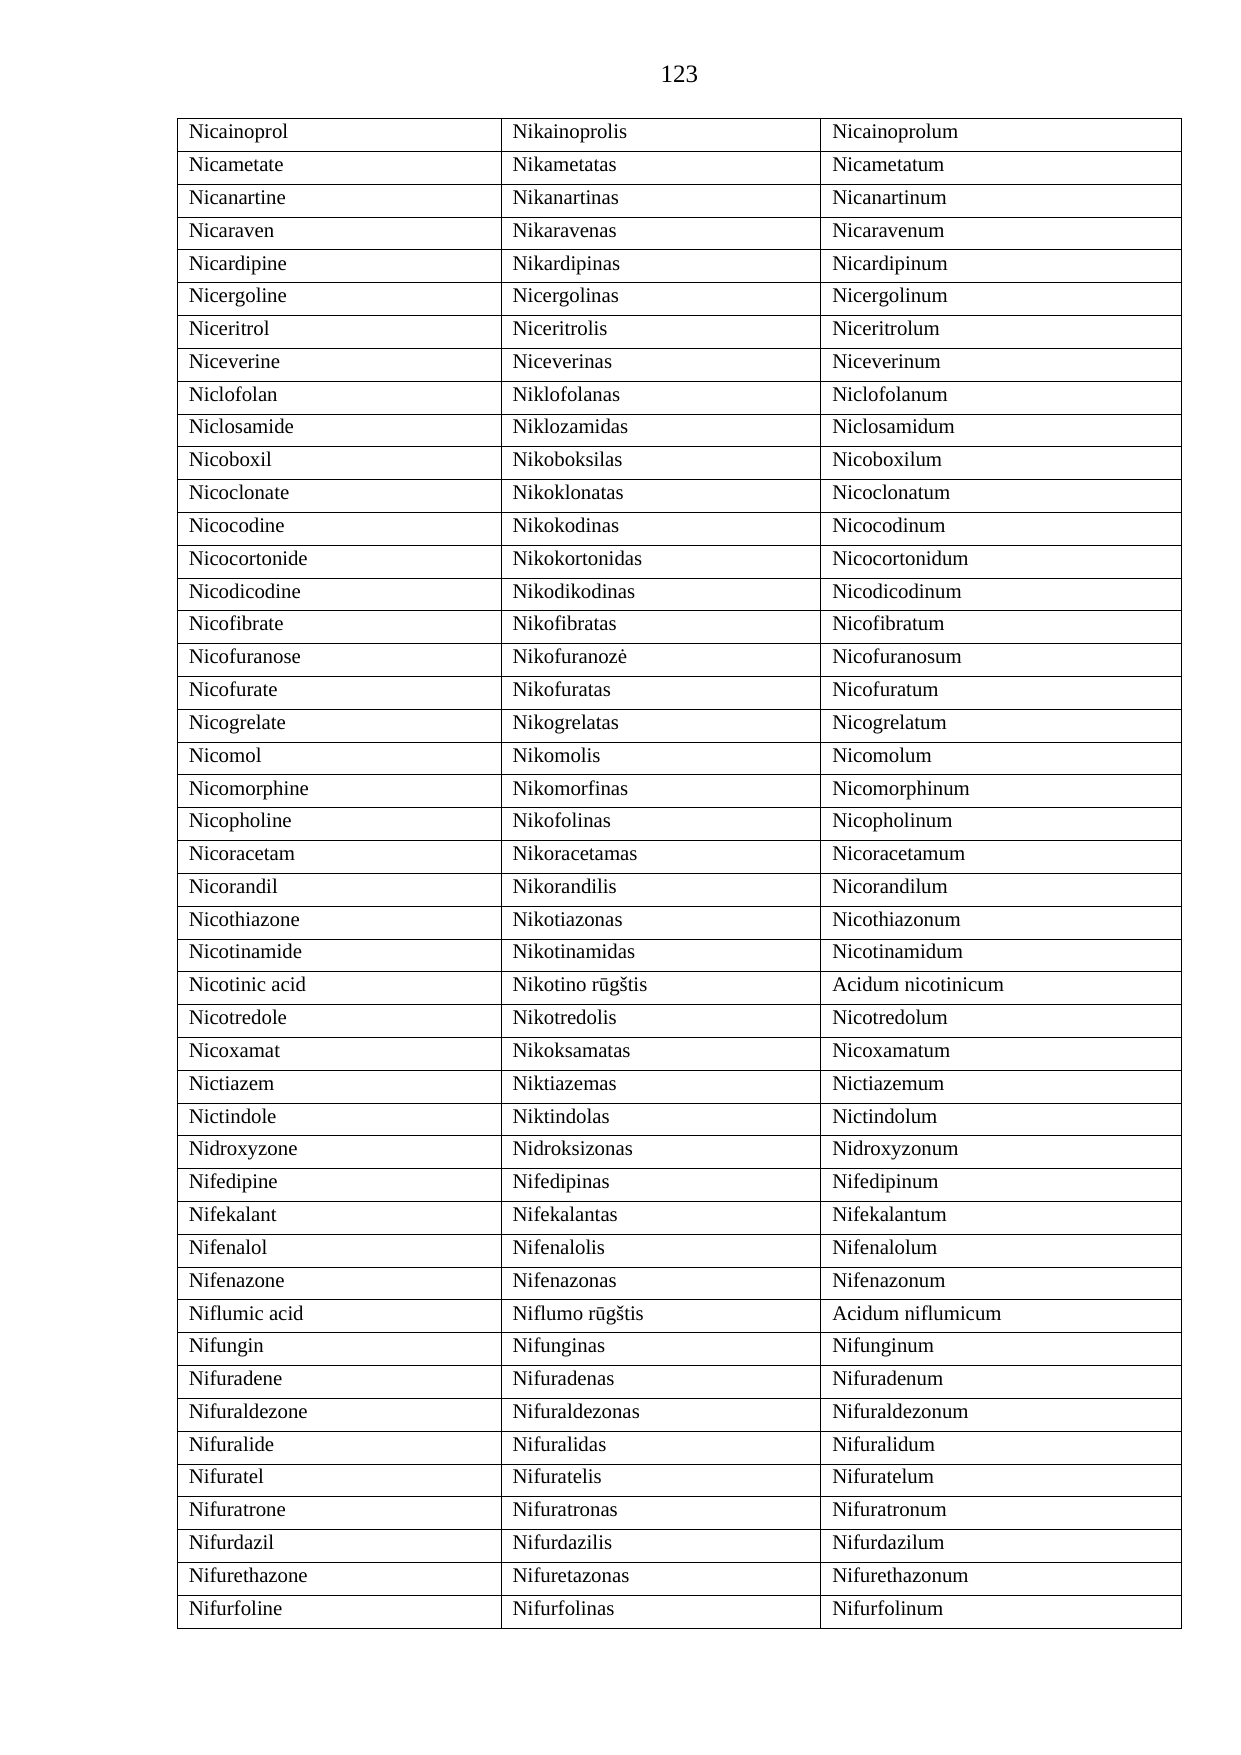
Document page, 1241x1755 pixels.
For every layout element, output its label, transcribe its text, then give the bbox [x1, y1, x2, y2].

table_cell Nifuralide [178, 1432, 501, 1463]
table_cell Nikardipinas [502, 250, 820, 282]
table_cell Nifuralidum [821, 1432, 1181, 1463]
table_cell Nifuradenum [821, 1366, 1181, 1398]
table_cell Nicothiazone [178, 907, 501, 938]
table_cell Nicotinic acid [178, 972, 501, 1004]
table_cell Nikotredolis [502, 1005, 820, 1037]
table_cell Niceritrolum [821, 316, 1181, 348]
table_cell Nicomorphine [178, 775, 501, 807]
table_cell Nicanartinum [821, 185, 1181, 217]
table_cell Nicogrelatum [821, 710, 1181, 742]
table_cell Nifenazone [178, 1268, 501, 1299]
table_cell Nikaravenas [502, 218, 820, 249]
table_cell Nictiazem [178, 1071, 501, 1102]
table_cell Nicocodinum [821, 513, 1181, 545]
table_cell Nifekalantum [821, 1202, 1181, 1234]
table_cell Nicoxamat [178, 1038, 501, 1070]
table_cell Nikomolis [502, 743, 820, 774]
table_cell Nikofuranozė [502, 644, 820, 676]
table_cell Niceverinum [821, 349, 1181, 381]
table_cell Niceritrol [178, 316, 501, 348]
table_cell Nicaraven [178, 218, 501, 249]
table_cell Nicergoline [178, 283, 501, 315]
table_cell Nicainoprolum [821, 119, 1181, 151]
table_cell Nikametatas [502, 152, 820, 184]
table_cell Nicanartine [178, 185, 501, 217]
table_cell Nicainoprol [178, 119, 501, 151]
table_cell Nifungin [178, 1333, 501, 1365]
table_cell Nifedipinum [821, 1169, 1181, 1201]
table_cell Niceverinas [502, 349, 820, 381]
table_cell Nicofibratum [821, 611, 1181, 643]
table_cell Niclofolan [178, 382, 501, 413]
table_cell Nicofuratum [821, 677, 1181, 709]
table_cell Niklozamidas [502, 415, 820, 446]
table_cell Nicodicodine [178, 579, 501, 610]
table_cell Nicametate [178, 152, 501, 184]
table_cell Niktiazemas [502, 1071, 820, 1102]
table_cell Nikoboksilas [502, 447, 820, 479]
table_cell Nidroxyzonum [821, 1136, 1181, 1168]
table_cell Nikoksamatas [502, 1038, 820, 1070]
table_cell Nikofibratas [502, 611, 820, 643]
table_cell Nicoclonatum [821, 480, 1181, 512]
table_cell Nicoboxilum [821, 447, 1181, 479]
table_cell Niceritrolis [502, 316, 820, 348]
table_cell Nicomol [178, 743, 501, 774]
table_cell Nicocodine [178, 513, 501, 545]
table_cell Nifuratronum [821, 1497, 1181, 1529]
table_cell Nicotinamide [178, 940, 501, 971]
table_cell Nicofurate [178, 677, 501, 709]
table_cell Nidroksizonas [502, 1136, 820, 1168]
table_cell Nifuraldezonum [821, 1399, 1181, 1431]
table_cell Nicoxamatum [821, 1038, 1181, 1070]
table_cell Nicodicodinum [821, 579, 1181, 610]
table_cell Nikoklonatas [502, 480, 820, 512]
table_cell Nifenalolum [821, 1235, 1181, 1267]
table_cell Nicoracetam [178, 841, 501, 873]
table_cell Nicotredole [178, 1005, 501, 1037]
table_cell Nicothiazonum [821, 907, 1181, 938]
table_cell Nictindolum [821, 1104, 1181, 1135]
table_cell Nikotinamidas [502, 940, 820, 971]
table_cell Nikoracetamas [502, 841, 820, 873]
table_cell Nikorandilis [502, 874, 820, 906]
table_cell Nicoracetamum [821, 841, 1181, 873]
table_cell Nifunginas [502, 1333, 820, 1365]
table_cell Nicopholinum [821, 808, 1181, 840]
table_cell Nifurfoline [178, 1596, 501, 1627]
table_cell Nifuradenas [502, 1366, 820, 1398]
table_cell Nikotino rūgštis [502, 972, 820, 1004]
table_cell Nifurfolinum [821, 1596, 1181, 1627]
table_cell Nifurethazonum [821, 1563, 1181, 1595]
table_cell Nicotredolum [821, 1005, 1181, 1037]
table_cell Nicocortonide [178, 546, 501, 577]
table_cell Nifedipinas [502, 1169, 820, 1201]
table_cell Niclosamidum [821, 415, 1181, 446]
table_cell Nictiazemum [821, 1071, 1181, 1102]
table_cell Nicotinamidum [821, 940, 1181, 971]
table_cell Nicofuranose [178, 644, 501, 676]
table_cell Nifurdazilum [821, 1530, 1181, 1562]
table_cell Nifuraldezonas [502, 1399, 820, 1431]
table_cell Nifenazonum [821, 1268, 1181, 1299]
table_cell Nikofuratas [502, 677, 820, 709]
table_cell Nicametatum [821, 152, 1181, 184]
table_cell Nifuratrone [178, 1497, 501, 1529]
table_cell Nifenalol [178, 1235, 501, 1267]
table_cell Nifuraldezone [178, 1399, 501, 1431]
table_cell Nicofibrate [178, 611, 501, 643]
table_cell Nifuratelis [502, 1465, 820, 1496]
table_cell Nifekalantas [502, 1202, 820, 1234]
table_cell Nifekalant [178, 1202, 501, 1234]
table_cell Nicardipinum [821, 250, 1181, 282]
table_cell Nicorandilum [821, 874, 1181, 906]
table_cell Nikomorfinas [502, 775, 820, 807]
table_cell Nikogrelatas [502, 710, 820, 742]
table_cell Nicergolinas [502, 283, 820, 315]
table_cell Nicardipine [178, 250, 501, 282]
table_cell Nifurfolinas [502, 1596, 820, 1627]
table_cell Nictindole [178, 1104, 501, 1135]
table_cell Nicomorphinum [821, 775, 1181, 807]
table_cell Nifenalolis [502, 1235, 820, 1267]
table_cell Niflumo rūgštis [502, 1300, 820, 1332]
table_cell Niklofolanas [502, 382, 820, 413]
table_cell Niktindolas [502, 1104, 820, 1135]
table_cell Nifenazonas [502, 1268, 820, 1299]
table_cell Nicoclonate [178, 480, 501, 512]
table_cell Nikainoprolis [502, 119, 820, 151]
table_cell Acidum niflumicum [821, 1300, 1181, 1332]
table_cell Niclosamide [178, 415, 501, 446]
table_cell Nicocortonidum [821, 546, 1181, 577]
table_cell Nikokortonidas [502, 546, 820, 577]
table_cell Acidum nicotinicum [821, 972, 1181, 1004]
table_cell Nifuradene [178, 1366, 501, 1398]
table_cell Nicogrelate [178, 710, 501, 742]
table_cell Nifuratronas [502, 1497, 820, 1529]
table_cell Nikodikodinas [502, 579, 820, 610]
table_cell Nicergolinum [821, 283, 1181, 315]
table_cell Nikanartinas [502, 185, 820, 217]
table_cell Niceverine [178, 349, 501, 381]
table_cell Nikofolinas [502, 808, 820, 840]
table_cell Nikokodinas [502, 513, 820, 545]
table_cell Nifuralidas [502, 1432, 820, 1463]
table_cell Nifuratelum [821, 1465, 1181, 1496]
table_cell Nicaravenum [821, 218, 1181, 249]
table_cell Niclofolanum [821, 382, 1181, 413]
table_cell Nifurdazilis [502, 1530, 820, 1562]
table_cell Nifuretazonas [502, 1563, 820, 1595]
table_cell Nifuratel [178, 1465, 501, 1496]
table_cell Nifurethazone [178, 1563, 501, 1595]
table_cell Niflumic acid [178, 1300, 501, 1332]
table_cell Nicopholine [178, 808, 501, 840]
table_cell Nifurdazil [178, 1530, 501, 1562]
table_cell Nicorandil [178, 874, 501, 906]
table_cell Nicofuranosum [821, 644, 1181, 676]
table_cell Nicoboxil [178, 447, 501, 479]
table_cell Nicomolum [821, 743, 1181, 774]
table_cell Nidroxyzone [178, 1136, 501, 1168]
table_cell Nifedipine [178, 1169, 501, 1201]
table_cell Nikotiazonas [502, 907, 820, 938]
table_cell Nifunginum [821, 1333, 1181, 1365]
